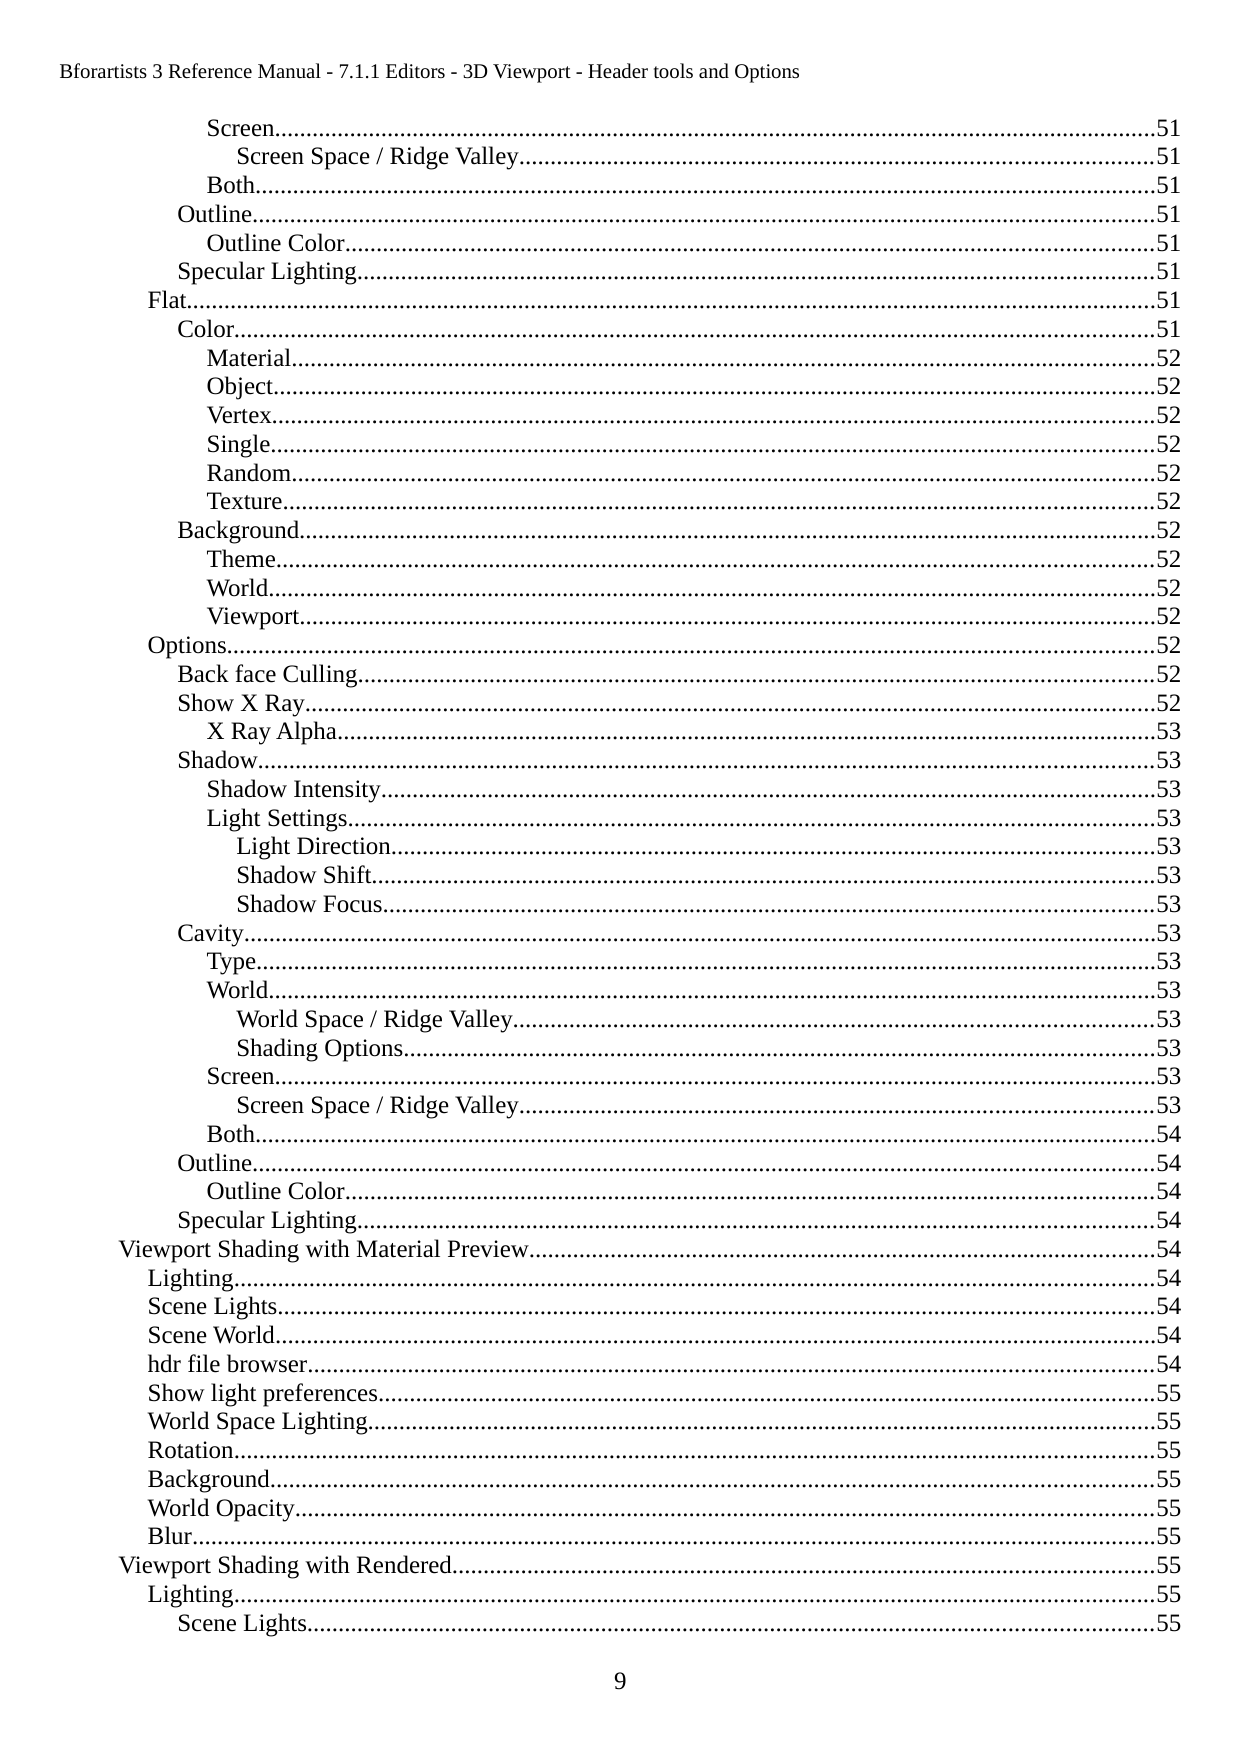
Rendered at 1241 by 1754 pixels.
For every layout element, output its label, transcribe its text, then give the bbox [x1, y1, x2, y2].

text Shadow Shift 53 [236, 860, 1181, 889]
text World Space / Ridge Valley 53 [236, 1004, 1181, 1033]
text Background 52 [177, 515, 1181, 544]
text Lighting 55 [147, 1579, 1181, 1608]
text World Opacity 55 [147, 1493, 1181, 1521]
text World 52 [206, 573, 1181, 601]
text Cavity 53 [177, 918, 1181, 946]
text World Space Lighting 55 [147, 1406, 1181, 1435]
text Outline Color 54 [206, 1176, 1181, 1205]
text Viewport Shading with Rendered 55 [118, 1550, 1181, 1579]
text Options 52 [147, 630, 1181, 659]
text Screen Space / Ridge Valley 51 [236, 141, 1181, 170]
text Outline Color 51 [206, 228, 1181, 256]
text Show light preferences 55 [147, 1378, 1181, 1406]
text World 53 [206, 975, 1181, 1004]
text Both 54 [206, 1119, 1181, 1148]
text Scene World 54 [147, 1320, 1181, 1349]
text Light Direction 53 [236, 831, 1181, 860]
text Scene Lights 55 [177, 1608, 1181, 1636]
text Screen Space / Ridge Valley 53 [236, 1090, 1181, 1119]
text Random 52 [206, 458, 1181, 486]
text Single 52 [206, 429, 1181, 458]
text Flat 51 [147, 285, 1181, 314]
text Specular Lighting 54 [177, 1205, 1181, 1234]
text Shadow 53 [177, 745, 1181, 774]
text Material 52 [206, 343, 1181, 371]
text Theme 52 [206, 544, 1181, 573]
text Type 53 [206, 946, 1181, 975]
text Vertex 52 [206, 400, 1181, 429]
text Screen 51 [206, 113, 1181, 141]
text Shadow Focus 53 [236, 889, 1181, 918]
text Lighting 54 [147, 1263, 1181, 1291]
text Both 51 [206, 170, 1181, 199]
text Back face Culling 52 [177, 659, 1181, 688]
text Specular Lighting 51 [177, 256, 1181, 285]
text Viewport Shading with Material Preview 54 [118, 1234, 1181, 1263]
text Color 51 [177, 314, 1181, 343]
text Outline 54 [177, 1148, 1181, 1176]
text Viewport 52 [206, 601, 1181, 630]
text Object 52 [206, 371, 1181, 400]
text Outline 51 [177, 199, 1181, 228]
text Rotation 55 [147, 1435, 1181, 1464]
text X Ray Alpha 53 [206, 716, 1181, 745]
text Shading Options 53 [236, 1033, 1181, 1061]
text Blur 55 [147, 1521, 1181, 1550]
text Light Settings 53 [206, 803, 1181, 831]
text Screen 53 [206, 1061, 1181, 1090]
text hdr file browser 54 [147, 1349, 1181, 1378]
text Texture 52 [206, 486, 1181, 515]
text Background 55 [147, 1464, 1181, 1493]
text Show X Ray 52 [177, 688, 1181, 716]
text Scene Lights 54 [147, 1291, 1181, 1320]
text Shadow Intensity 53 [206, 774, 1181, 803]
